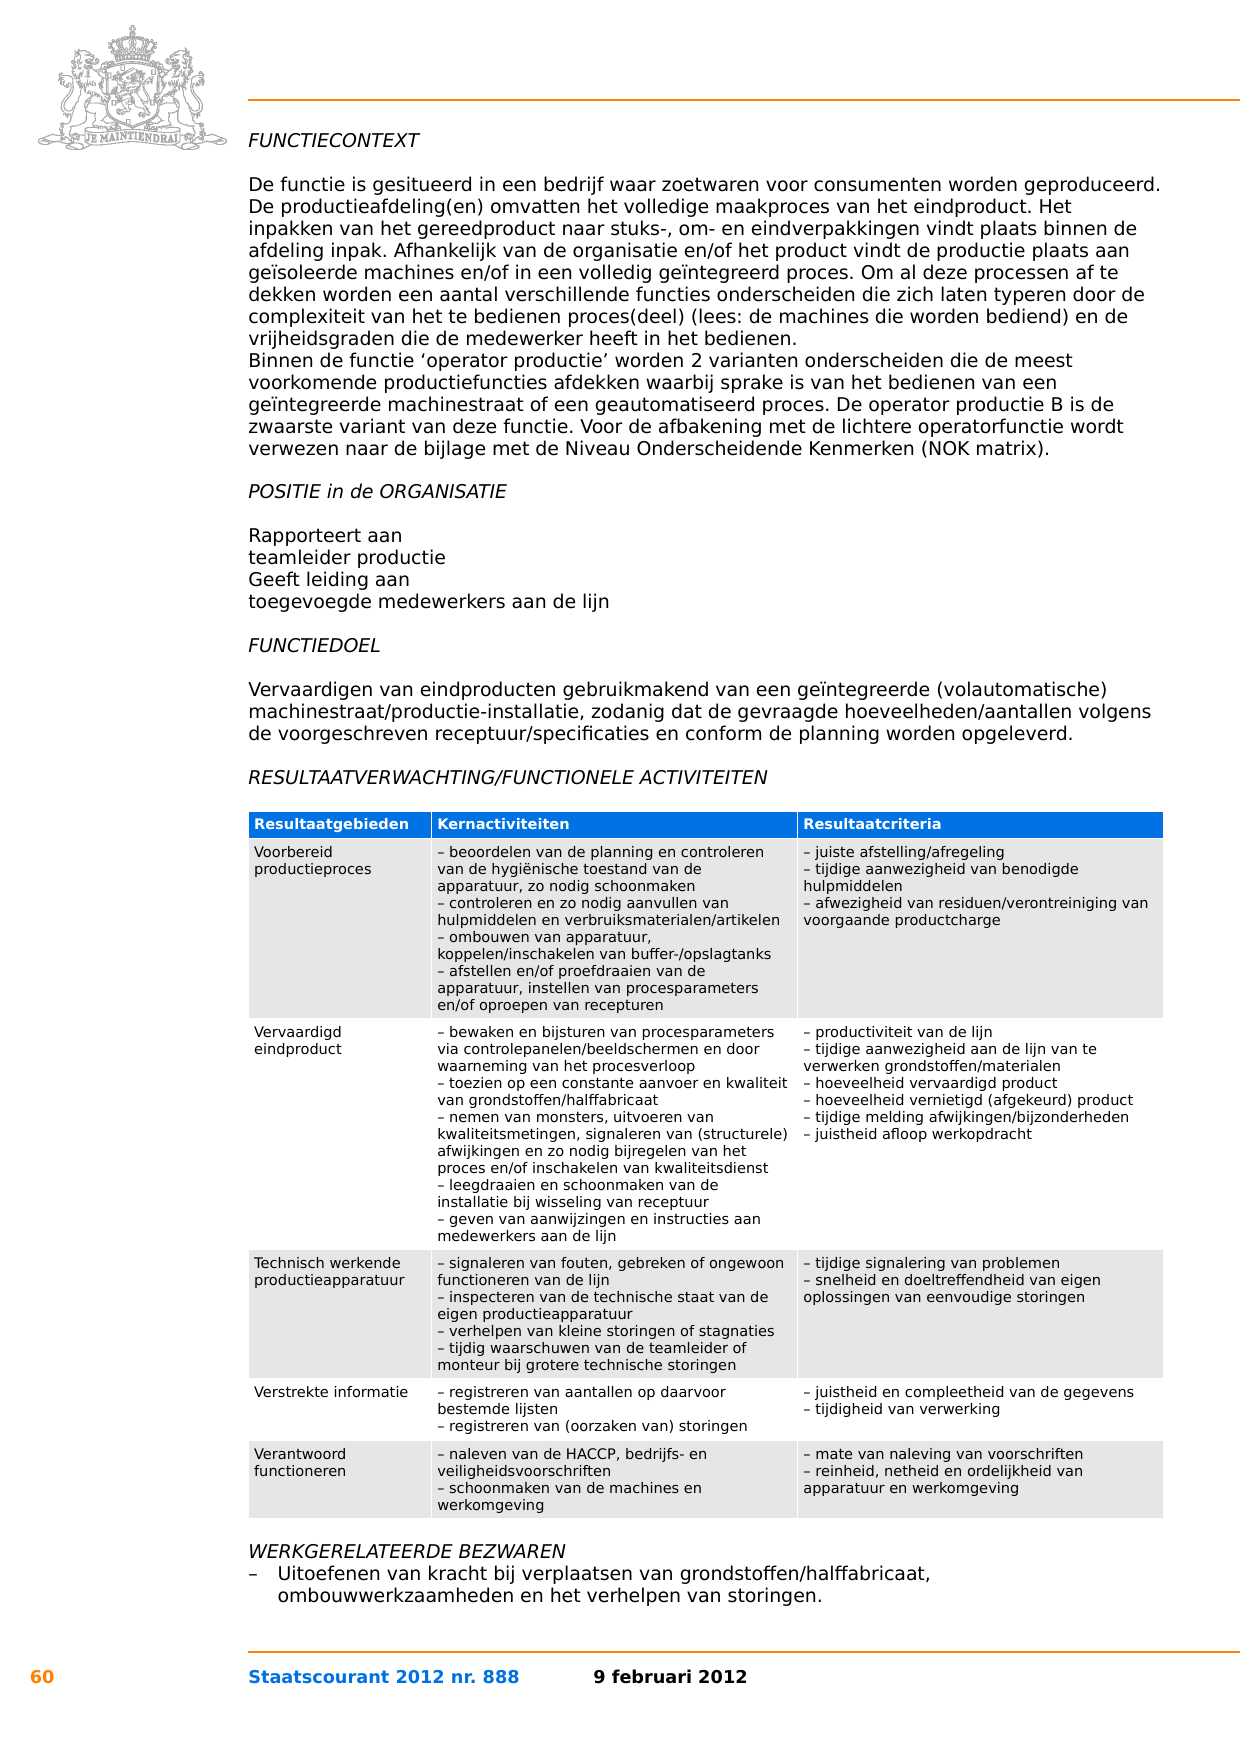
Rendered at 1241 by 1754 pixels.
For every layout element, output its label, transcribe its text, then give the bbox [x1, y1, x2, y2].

table_cell – productiviteit van de lijn – tijdige aanwezigheid aan de lijn van te verwerken grondstoffen/materialen – hoeveelheid vervaardigd product – hoeveelheid vernietigd (afgekeurd) product – tijdige melding afwijkingen/bijzonderheden – juistheid afloop werkopdracht [798, 1019, 1163, 1249]
text – Uitoefenen van kracht bij verplaatsen van grondstoffen/halffabricaat, ombouwwerkzaamheden en het verhelpen van storingen. [248, 1563, 1163, 1607]
subtitle FUNCTIECONTEXT [248, 130, 1163, 152]
table_cell – signaleren van fouten, gebreken of ongewoon functioneren van de lijn – inspecteren van de technische staat van de eigen productieapparatuur – verhelpen van kleine storingen of stagnaties – tijdig waarschuwen van de teamleider of monteur bij grotere technische storingen [432, 1250, 797, 1378]
table_cell – registreren van aantallen op daarvoor bestemde lijsten – registreren van (oorzaken van) storingen [432, 1380, 797, 1440]
text Vervaardigen van eindproducten gebruikmakend van een geïntegreerde (volautomatische) machinestraat/productie-installatie, zodanig dat de gevraagde hoeveelheden/aantallen volgens de voorgeschreven receptuur/specificaties en conform de planning worden opgeleverd. [248, 679, 1163, 745]
table_header Resultaatgebieden [249, 812, 431, 838]
table_header Resultaatcriteria [798, 812, 1163, 838]
subtitle WERKGERELATEERDE BEZWAREN [248, 1541, 1163, 1563]
picture [38, 25, 227, 150]
table_cell – bewaken en bijsturen van procesparameters via controlepanelen/beeldschermen en door waarneming van het procesverloop – toezien op een constante aanvoer en kwaliteit van grondstoffen/halffabricaat – nemen van monsters, uitvoeren van kwaliteitsmetingen, signaleren van (structurele) afwijkingen en zo nodig bijregelen van het proces en/of inschakelen van kwaliteitsdienst – leegdraaien en schoonmaken van de installatie bij wisseling van receptuur – geven van aanwijzingen en instructies aan medewerkers aan de lijn [432, 1019, 797, 1249]
text teamleider productie [248, 547, 1163, 569]
text Geeft leiding aan [248, 569, 1163, 591]
text Rapporteert aan [248, 525, 1163, 547]
table_cell Verstrekte informatie [249, 1380, 431, 1440]
table_header Kernactiviteiten [432, 812, 797, 838]
table_cell – juiste afstelling/afregeling – tijdige aanwezigheid van benodigde hulpmiddelen – afwezigheid van residuen/verontreiniging van voorgaande productcharge [798, 839, 1163, 1018]
table_cell Verantwoord functioneren [249, 1441, 431, 1518]
text Binnen de functie ‘operator productie’ worden 2 varianten onderscheiden die de meest voorkomende productiefuncties afdekken waarbij sprake is van het bedienen van een geïntegreerde machinestraat of een geautomatiseerd proces. De operator productie B is de zwaarste variant van deze functie. Voor de afbakening met de lichtere operatorfunctie wordt verwezen naar de bijlage met de Niveau Onderscheidende Kenmerken (NOK matrix). [248, 349, 1163, 459]
table_cell – naleven van de HACCP, bedrijfs- en veiligheidsvoorschriften – schoonmaken van de machines en werkomgeving [432, 1441, 797, 1518]
subtitle RESULTAATVERWACHTING/FUNCTIONELE ACTIVITEITEN [248, 767, 1163, 789]
subtitle POSITIE in de ORGANISATIE [248, 481, 1163, 503]
table_cell – juistheid en compleetheid van de gegevens – tijdigheid van verwerking [798, 1380, 1163, 1440]
table_cell Voorbereid productieproces [249, 839, 431, 1018]
subtitle FUNCTIEDOEL [248, 635, 1163, 657]
table_cell Technisch werkende productieapparatuur [249, 1250, 431, 1378]
table_cell Vervaardigd eindproduct [249, 1019, 431, 1249]
table_cell – beoordelen van de planning en controleren van de hygiënische toestand van de apparatuur, zo nodig schoonmaken – controleren en zo nodig aanvullen van hulpmiddelen en verbruiksmaterialen/artikelen – ombouwen van apparatuur, koppelen/inschakelen van buffer-/opslagtanks – afstellen en/of proefdraaien van de apparatuur, instellen van procesparameters en/of oproepen van recepturen [432, 839, 797, 1018]
text toegevoegde medewerkers aan de lijn [248, 591, 1163, 613]
text De functie is gesitueerd in een bedrijf waar zoetwaren voor consumenten worden geproduceerd. De productieafdeling(en) omvatten het volledige maakproces van het eindproduct. Het inpakken van het gereedproduct naar stuks-, om- en eindverpakkingen vindt plaats binnen de afdeling inpak. Afhankelijk van de organisatie en/of het product vindt de productie plaats aan geïsoleerde machines en/of in een volledig geïntegreerd proces. Om al deze processen af te dekken worden een aantal verschillende functies onderscheiden die zich laten typeren door de complexiteit van het te bedienen proces(deel) (lees: de machines die worden bediend) en de vrijheidsgraden die de medewerker heeft in het bedienen. [248, 174, 1163, 349]
table_cell – mate van naleving van voorschriften – reinheid, netheid en ordelijkheid van apparatuur en werkomgeving [798, 1441, 1163, 1518]
table_cell – tijdige signalering van problemen – snelheid en doeltreffendheid van eigen oplossingen van eenvoudige storingen [798, 1250, 1163, 1378]
